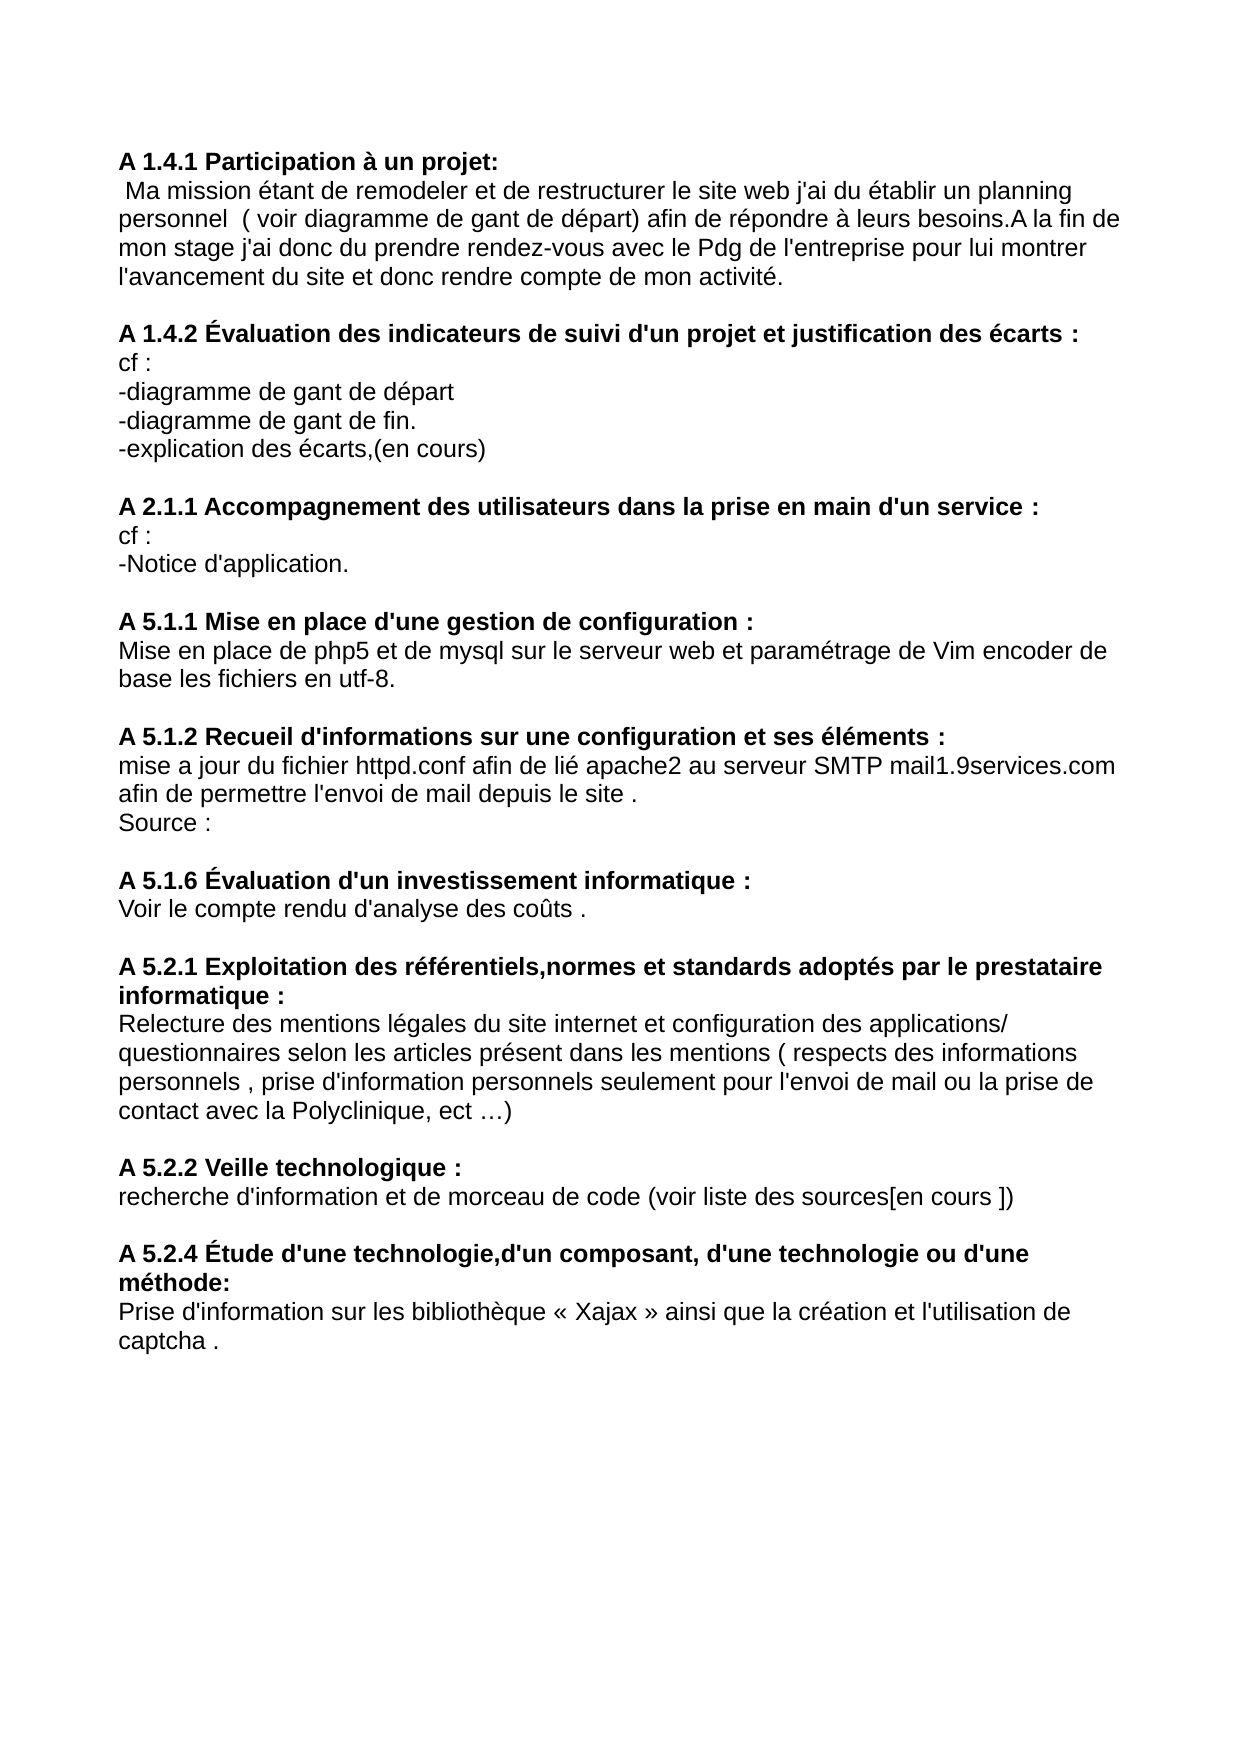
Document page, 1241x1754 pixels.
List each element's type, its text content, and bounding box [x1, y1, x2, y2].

text A 5.1.6 Évaluation d'un investissement informatique : [118, 866, 1122, 894]
text Relecture des mentions légales du site internet et configuration des applications/ questionnaires selon les articles présent dans les mentions ( respects des informations personnels , prise d'information personnels seulement pour l'envoi de mail ou la prise de contact avec la Polyclinique, ect …) [118, 1009, 1122, 1124]
text -diagramme de gant de départ [118, 377, 1122, 406]
text Voir le compte rendu d'analyse des coûts . [118, 894, 1122, 923]
text A 1.4.2 Évaluation des indicateurs de suivi d'un projet et justification des écarts : [118, 319, 1122, 348]
text cf : [118, 348, 1122, 377]
text -explication des écarts,(en cours) [118, 434, 1122, 463]
text A 1.4.1 Participation à un projet: [118, 147, 1122, 176]
text Source : [118, 808, 1122, 837]
text recherche d'information et de morceau de code (voir liste des sources[en cours ]) [118, 1182, 1122, 1211]
text Mise en place de php5 et de mysql sur le serveur web et paramétrage de Vim encoder de base les fichiers en utf-8. [118, 636, 1122, 693]
text -diagramme de gant de fin. [118, 406, 1122, 434]
text A 5.1.2 Recueil d'informations sur une configuration et ses éléments : [118, 722, 1122, 751]
text A 5.2.1 Exploitation des référentiels,normes et standards adoptés par le prestataire informatique : [118, 952, 1122, 1009]
text Ma mission étant de remodeler et de restructurer le site web j'ai du établir un planning personnel ( voir diagramme de gant de départ) afin de répondre à leurs besoins.A la fin de mon stage j'ai donc du prendre rendez-vous avec le Pdg de l'entreprise pour lui montrer l'avancement du site et donc rendre compte de mon activité. [118, 176, 1122, 291]
text A 2.1.1 Accompagnement des utilisateurs dans la prise en main d'un service : [118, 492, 1122, 521]
text A 5.2.4 Étude d'une technologie,d'un composant, d'une technologie ou d'une méthode: [118, 1239, 1122, 1297]
text A 5.2.2 Veille technologique : [118, 1153, 1122, 1182]
text mise a jour du fichier httpd.conf afin de lié apache2 au serveur SMTP mail1.9services.com [118, 751, 1122, 779]
text afin de permettre l'envoi de mail depuis le site . [118, 779, 1122, 808]
text -Notice d'application. [118, 549, 1122, 578]
text cf : [118, 521, 1122, 549]
text A 5.1.1 Mise en place d'une gestion de configuration : [118, 607, 1122, 636]
text Prise d'information sur les bibliothèque « Xajax » ainsi que la création et l'utilisation de captcha . [118, 1297, 1122, 1354]
